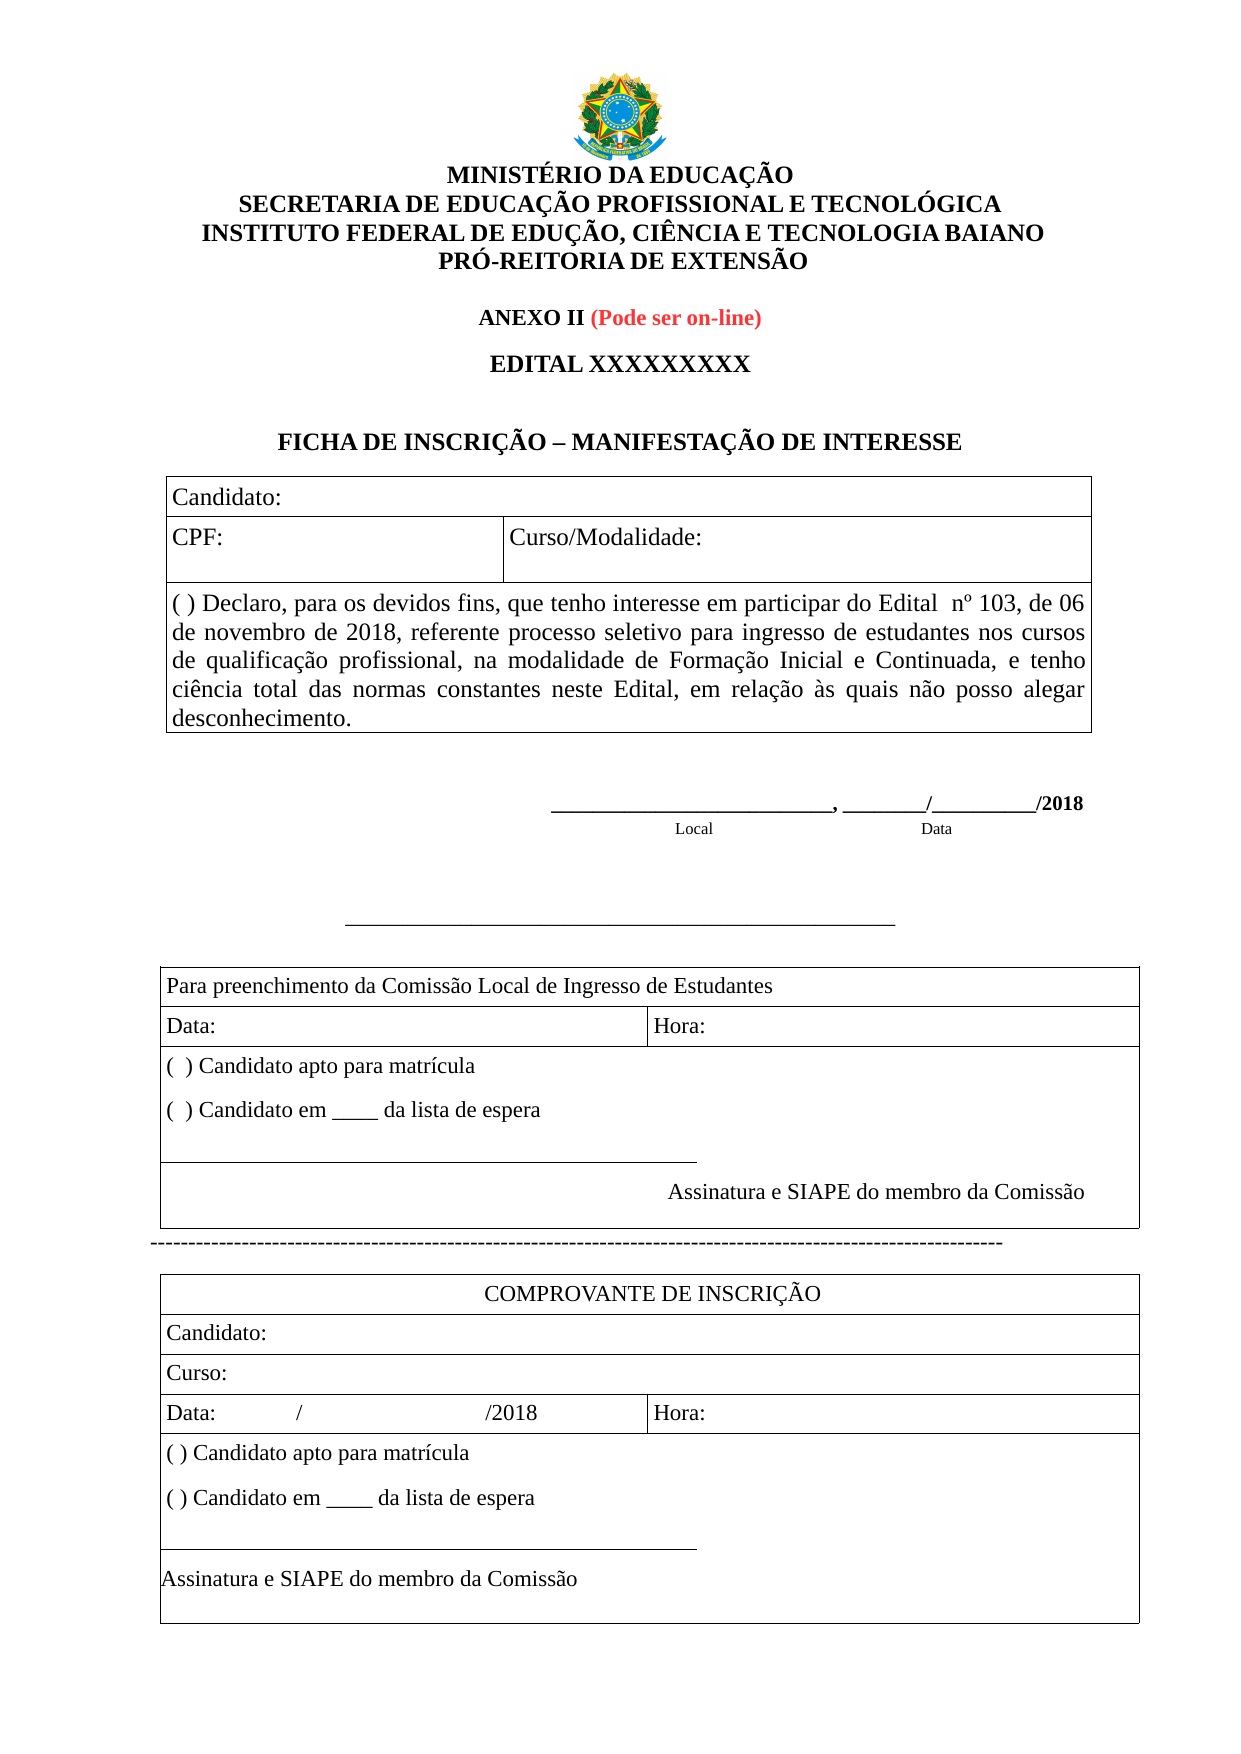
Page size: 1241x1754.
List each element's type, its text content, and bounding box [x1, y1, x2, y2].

text FICHA DE INSCRIÇÃO – MANIFESTAÇÃO DE INTERESSE [150, 427, 1090, 456]
picture [597, 146, 608, 152]
picture [589, 143, 596, 149]
picture [639, 144, 651, 149]
table_cell Curso/Modalidade: [504, 517, 1091, 582]
table_header COMPROVANTE DE INSCRIÇÃO [161, 1275, 1139, 1314]
table_cell ( ) Declaro, para os devidos fins, que tenho interesse em participar do Edital nº 103, de 06 de novembro de 2018, referente processo seletivo para ingresso de estudantes nos cursos de qualificação profissional, na modalidade de Formação Inicial e Continuada, e tenho ciência total das normas constantes neste Edital, em relação às quais não posso alegar desconhecimento. [167, 583, 1091, 732]
table_header Candidato: [167, 477, 1091, 516]
table_cell Hora: [648, 1395, 1139, 1433]
table_cell Candidato: [161, 1315, 1139, 1353]
table_cell Data: / /2018 [161, 1395, 647, 1433]
table_cell Curso: [161, 1355, 1139, 1393]
picture [573, 73, 667, 161]
table_cell Hora: [648, 1007, 1139, 1046]
table_cell CPF: [167, 517, 503, 582]
table_cell ( ) Candidato apto para matrícula ( ) Candidato em ____ da lista de espera Assinatura e SIAPE do membro da Comissão [161, 1047, 1139, 1228]
table_cell Data: [161, 1007, 647, 1046]
text Local Data [150, 815, 1090, 839]
text ANEXO II (Pode ser on-line) [150, 304, 1090, 330]
text ---------------------------------------------------------------------------------------------------------------- [150, 1228, 1090, 1255]
text EDITAL XXXXXXXXX [150, 349, 1090, 378]
table_header Para preenchimento da Comissão Local de Ingresso de Estudantes [161, 968, 1139, 1006]
table_cell ( ) Candidato apto para matrícula ( ) Candidato em ____ da lista de espera Assinatura e SIAPE do membro da Comissão [161, 1434, 1139, 1623]
text ___________________________, ________/__________/2018 [150, 791, 1090, 815]
text ________________________________________________ [150, 902, 1090, 929]
